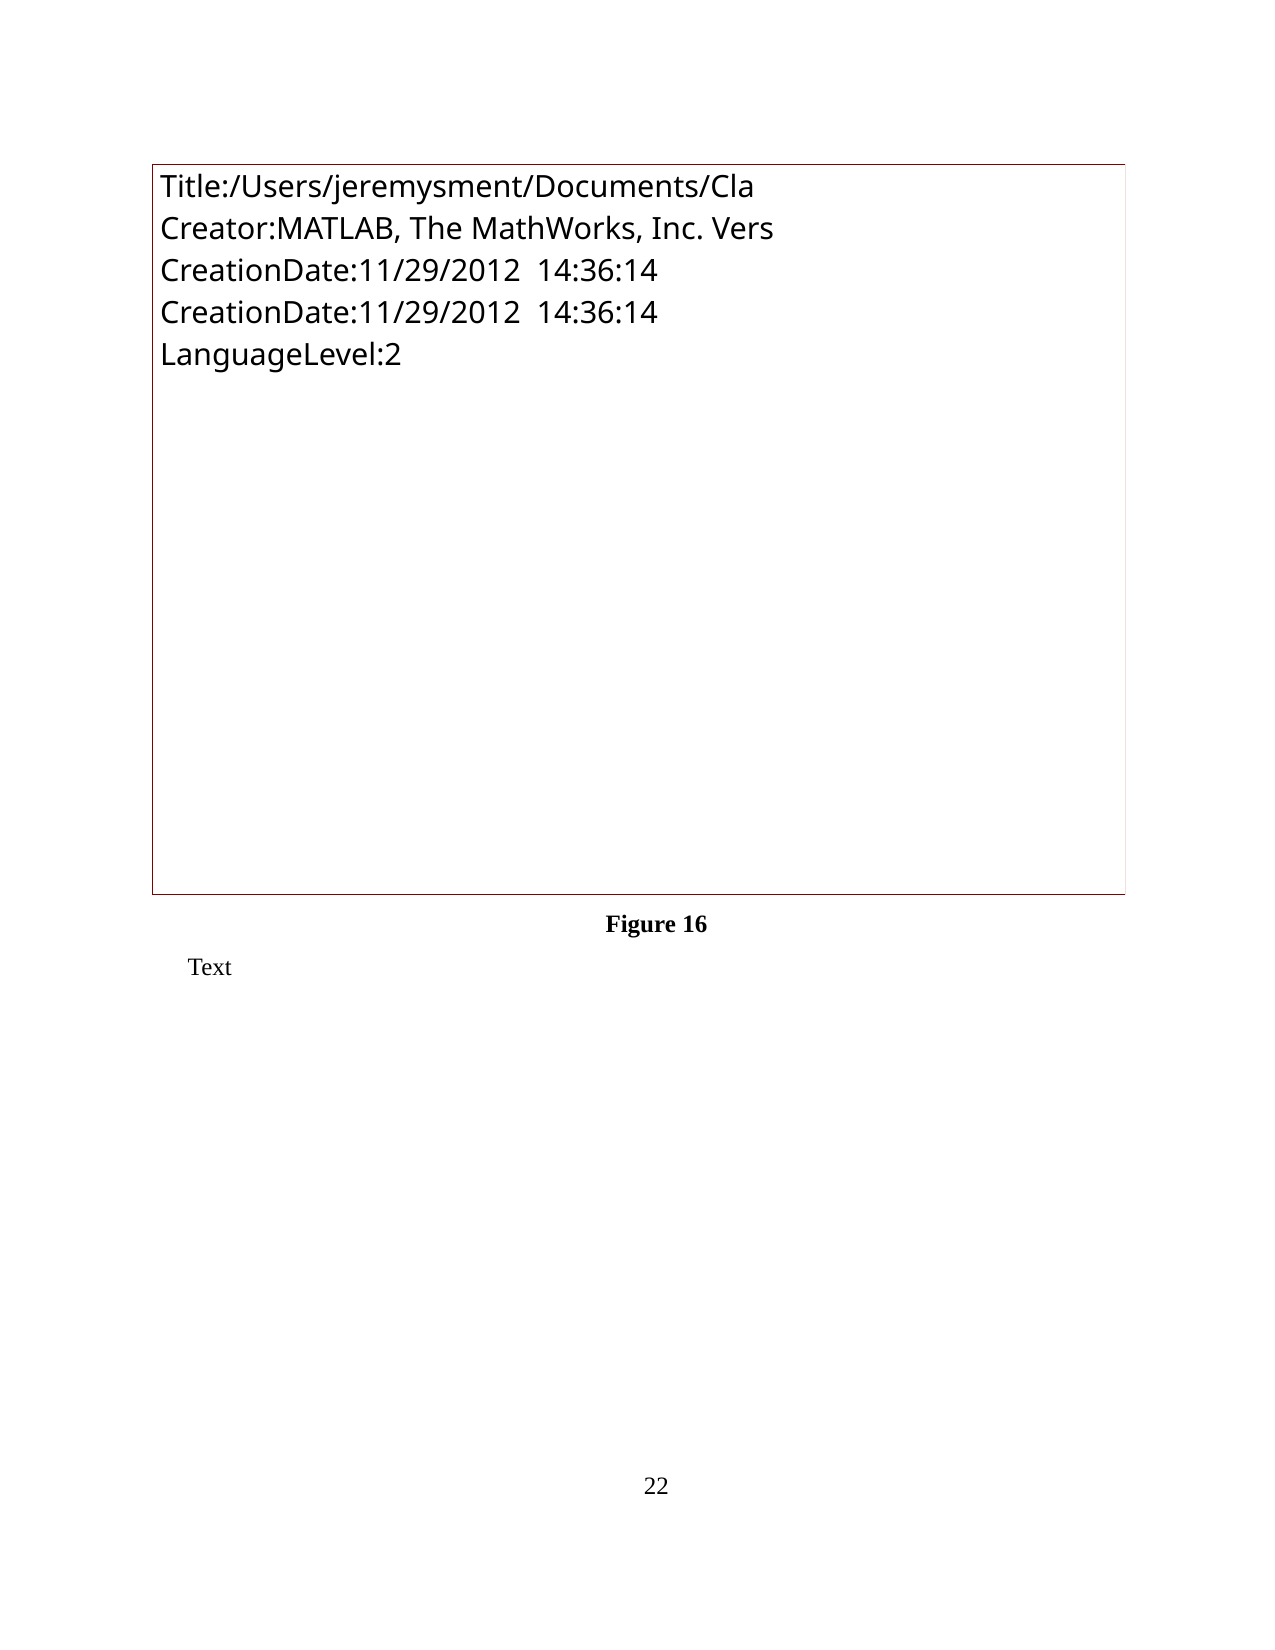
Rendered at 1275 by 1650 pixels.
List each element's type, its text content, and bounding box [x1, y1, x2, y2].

text [150, 150, 1125, 162]
text Figure 16 [150, 162, 1125, 937]
text Text [150, 937, 1125, 981]
